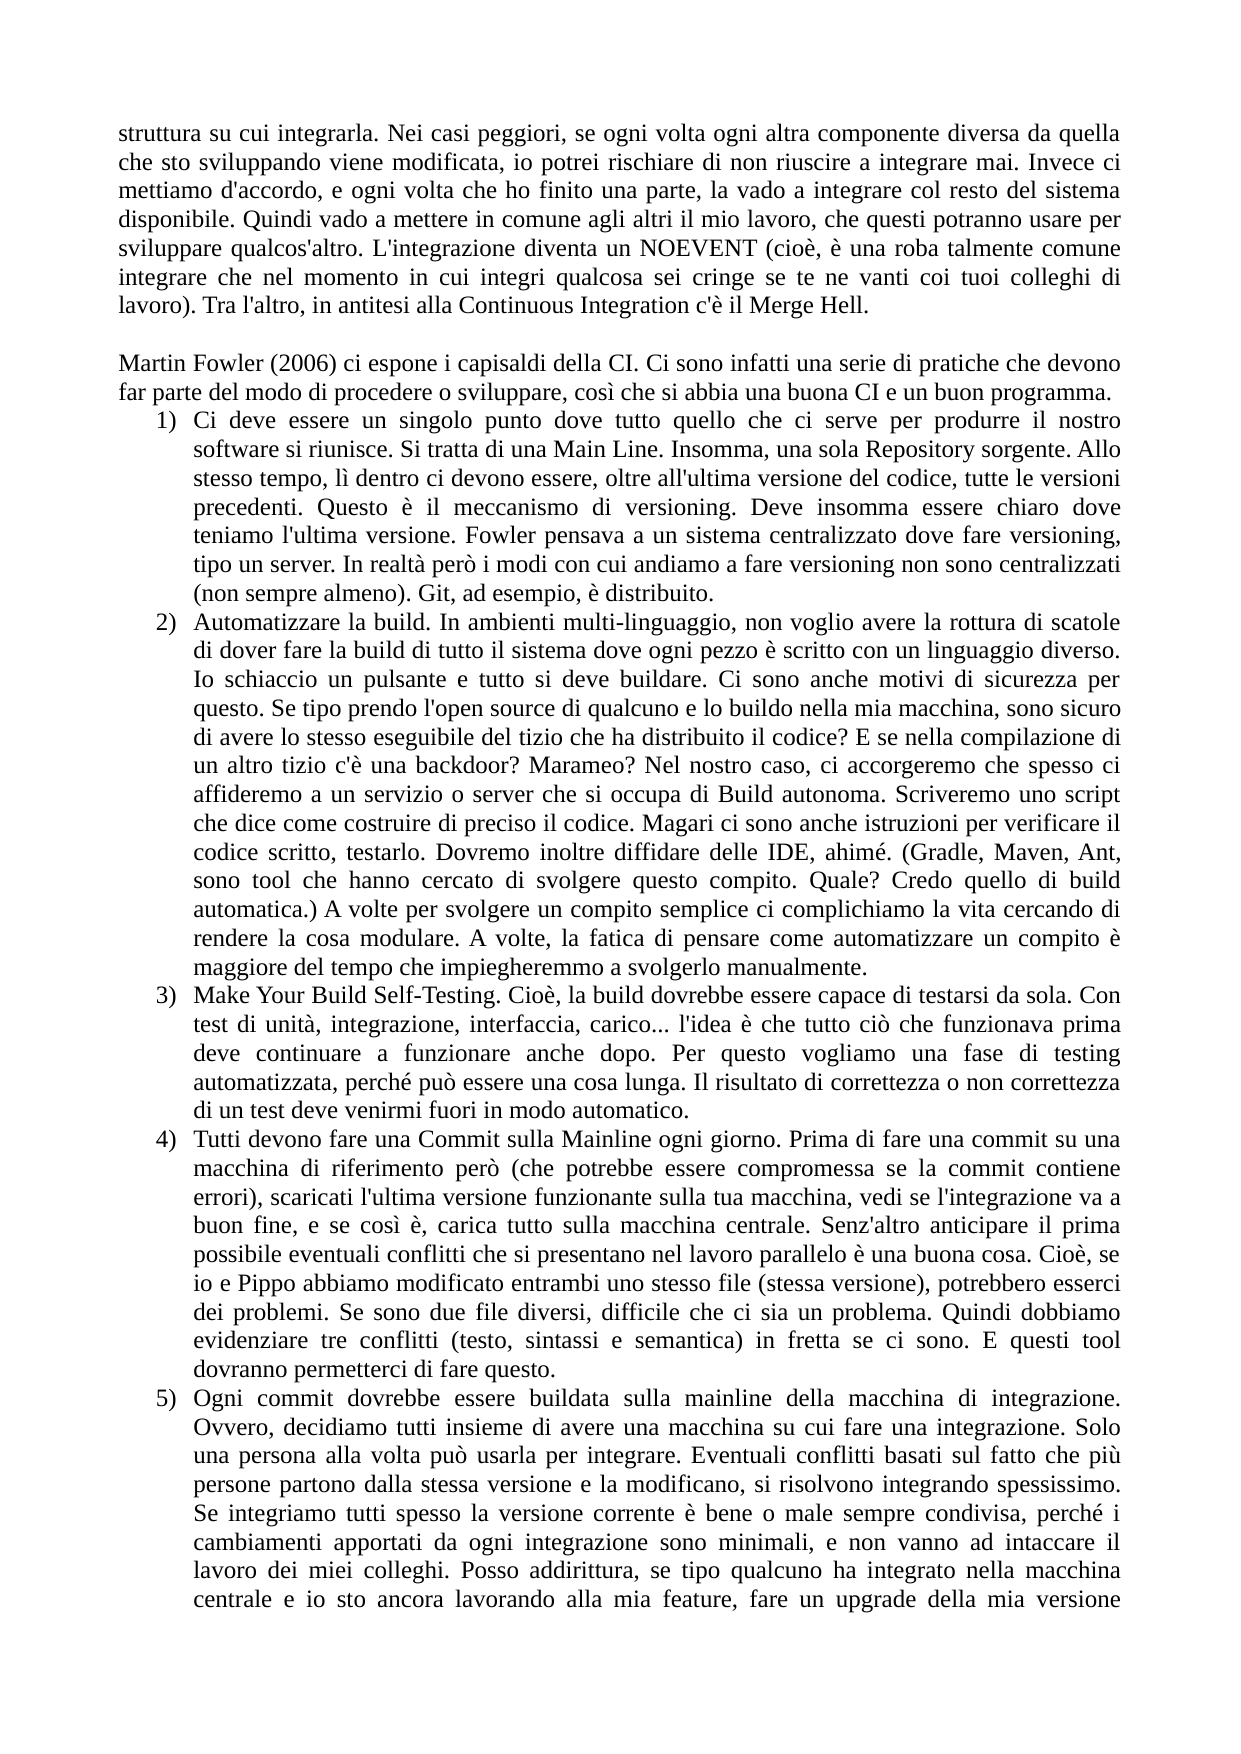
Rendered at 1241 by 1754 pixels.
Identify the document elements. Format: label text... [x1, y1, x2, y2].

list Tutti devono fare una Commit sulla Mainline ogni giorno. Prima di fare una commit su una macchina di riferimento però (che potrebbe essere compromessa se la commit contiene errori), scaricati l'ultima versione funzionante sulla tua macchina, vedi se l'integrazione va a buon fine, e se così è, carica tutto sulla macchina centrale. Senz'altro anticipare il prima possibile eventuali conflitti che si presentano nel lavoro parallelo è una buona cosa. Cioè, se io e Pippo abbiamo modificato entrambi uno stesso file (stessa versione), potrebbero esserci dei problemi. Se sono due file diversi, difficile che ci sia un problema. Quindi dobbiamo evidenziare tre conflitti (testo, sintassi e semantica) in fretta se ci sono. E questi tool dovranno permetterci di fare questo. [156, 1124, 1122, 1383]
text Martin Fowler (2006) ci espone i capisaldi della CI. Ci sono infatti una serie di pratiche che devono far parte del modo di procedere o sviluppare, così che si abbia una buona CI e un buon programma. [118, 348, 1122, 406]
list Ogni commit dovrebbe essere buildata sulla mainline della macchina di integrazione. Ovvero, decidiamo tutti insieme di avere una macchina su cui fare una integrazione. Solo una persona alla volta può usarla per integrare. Eventuali conflitti basati sul fatto che più persone partono dalla stessa versione e la modificano, si risolvono integrando spessissimo. Se integriamo tutti spesso la versione corrente è bene o male sempre condivisa, perché i cambiamenti apportati da ogni integrazione sono minimali, e non vanno ad intaccare il lavoro dei miei colleghi. Posso addirittura, se tipo qualcuno ha integrato nella macchina centrale e io sto ancora lavorando alla mia feature, fare un upgrade della mia versione [156, 1383, 1122, 1613]
list Ci deve essere un singolo punto dove tutto quello che ci serve per produrre il nostro software si riunisce. Si tratta di una Main Line. Insomma, una sola Repository sorgente. Allo stesso tempo, lì dentro ci devono essere, oltre all'ultima versione del codice, tutte le versioni precedenti. Questo è il meccanismo di versioning. Deve insomma essere chiaro dove teniamo l'ultima versione. Fowler pensava a un sistema centralizzato dove fare versioning, tipo un server. In realtà però i modi con cui andiamo a fare versioning non sono centralizzati (non sempre almeno). Git, ad esempio, è distribuito. [156, 406, 1122, 607]
text struttura su cui integrarla. Nei casi peggiori, se ogni volta ogni altra componente diversa da quella che sto sviluppando viene modificata, io potrei rischiare di non riuscire a integrare mai. Invece ci mettiamo d'accordo, e ogni volta che ho finito una parte, la vado a integrare col resto del sistema disponibile. Quindi vado a mettere in comune agli altri il mio lavoro, che questi potranno usare per sviluppare qualcos'altro. L'integrazione diventa un NOEVENT (cioè, è una roba talmente comune integrare che nel momento in cui integri qualcosa sei cringe se te ne vanti coi tuoi colleghi di lavoro). Tra l'altro, in antitesi alla Continuous Integration c'è il Merge Hell. [118, 118, 1122, 319]
list Make Your Build Self-Testing. Cioè, la build dovrebbe essere capace di testarsi da sola. Con test di unità, integrazione, interfaccia, carico... l'idea è che tutto ciò che funzionava prima deve continuare a funzionare anche dopo. Per questo vogliamo una fase di testing automatizzata, perché può essere una cosa lunga. Il risultato di correttezza o non correttezza di un test deve venirmi fuori in modo automatico. [156, 981, 1122, 1124]
list Automatizzare la build. In ambienti multi-linguaggio, non voglio avere la rottura di scatole di dover fare la build di tutto il sistema dove ogni pezzo è scritto con un linguaggio diverso. Io schiaccio un pulsante e tutto si deve buildare. Ci sono anche motivi di sicurezza per questo. Se tipo prendo l'open source di qualcuno e lo buildo nella mia macchina, sono sicuro di avere lo stesso eseguibile del tizio che ha distribuito il codice? E se nella compilazione di un altro tizio c'è una backdoor? Marameo? Nel nostro caso, ci accorgeremo che spesso ci affideremo a un servizio o server che si occupa di Build autonoma. Scriveremo uno script che dice come costruire di preciso il codice. Magari ci sono anche istruzioni per verificare il codice scritto, testarlo. Dovremo inoltre diffidare delle IDE, ahimé. (Gradle, Maven, Ant, sono tool che hanno cercato di svolgere questo compito. Quale? Credo quello di build automatica.) A volte per svolgere un compito semplice ci complichiamo la vita cercando di rendere la cosa modulare. A volte, la fatica di pensare come automatizzare un compito è maggiore del tempo che impiegheremmo a svolgerlo manualmente. [156, 607, 1122, 981]
